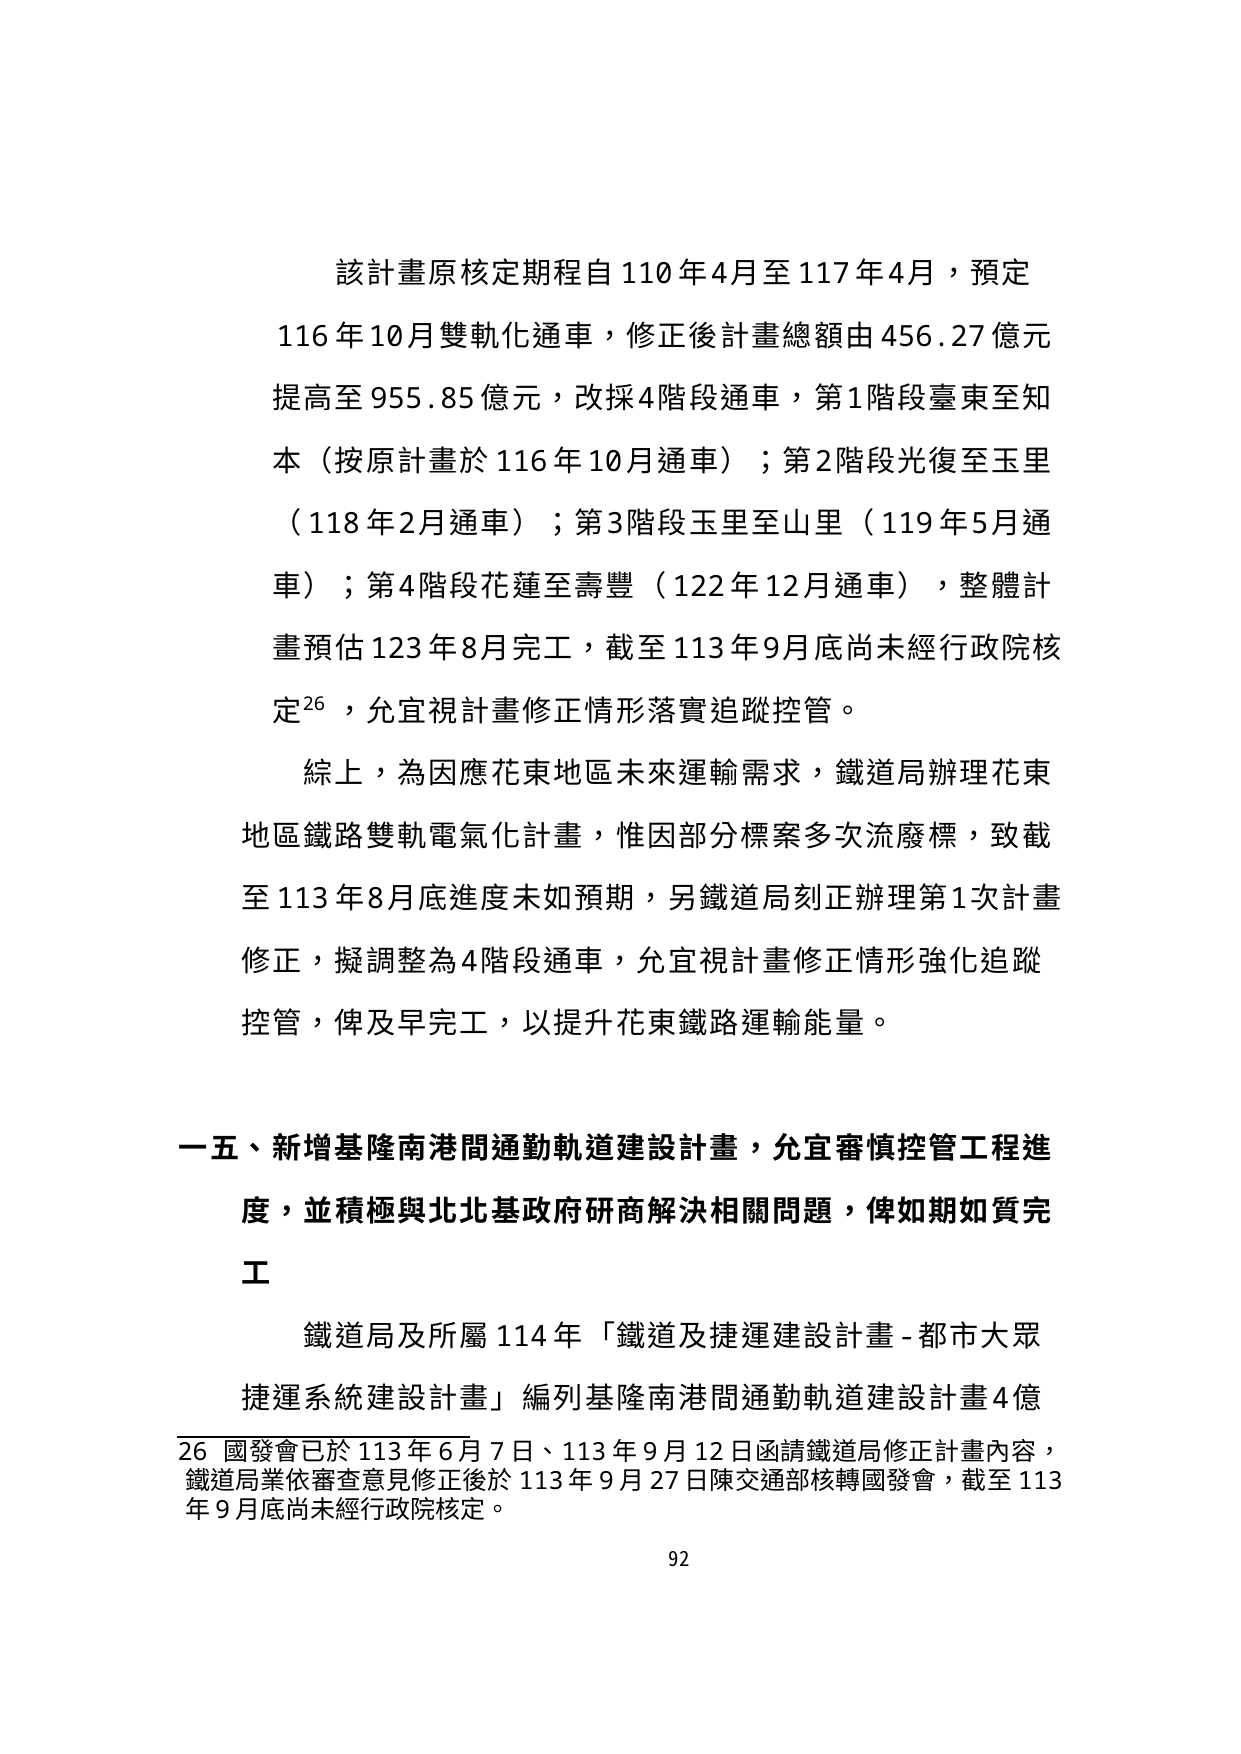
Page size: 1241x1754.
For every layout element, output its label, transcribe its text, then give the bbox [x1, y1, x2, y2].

text 綜上，為因應花東地區未來運輸需求，鐵道局辦理花東地區鐵路雙軌電氣化計畫，惟因部分標案多次流廢標，致截至113年8月底進度未如預期，另鐵道局刻正辦理第1次計畫修正，擬調整為4階段通車，允宜視計畫修正情形強化追蹤控管，俾及早完工，以提升花東鐵路運輸能量。 [236, 729, 1063, 1042]
text 鐵道局及所屬114年「鐵道及捷運建設計畫-都市大眾捷運系統建設計畫」編列基隆南港間通勤軌道建設計畫4億 [236, 1292, 1063, 1417]
text 該計畫原核定期程自110年4月至117年4月，預定116年10月雙軌化通車，修正後計畫總額由456.27億元提高至955.85億元，改採4階段通車，第1階段臺東至知本（按原計畫於116年10月通車）；第2階段光復至玉里（118年2月通車）；第3階段玉里至山里（119年5月通車）；第4階段花蓮至壽豐（122年12月通車），整體計畫預估123年8月完工，截至113年9月底尚未經行政院核定，允宜視計畫修正情形落實追蹤控管。 [266, 229, 1063, 729]
text 國發會已於113年6月7日、113年9月12日函請鐵道局修正計畫內容，鐵道局業依審查意見修正後於113年9月27日陳交通部核轉國發會，截至113年9月底尚未經行政院核定。 [177, 1437, 1063, 1525]
text 一五、新增基隆南港間通勤軌道建設計畫，允宜審慎控管工程進度，並積極與北北基政府研商解決相關問題，俾如期如質完工 [177, 1104, 1063, 1292]
